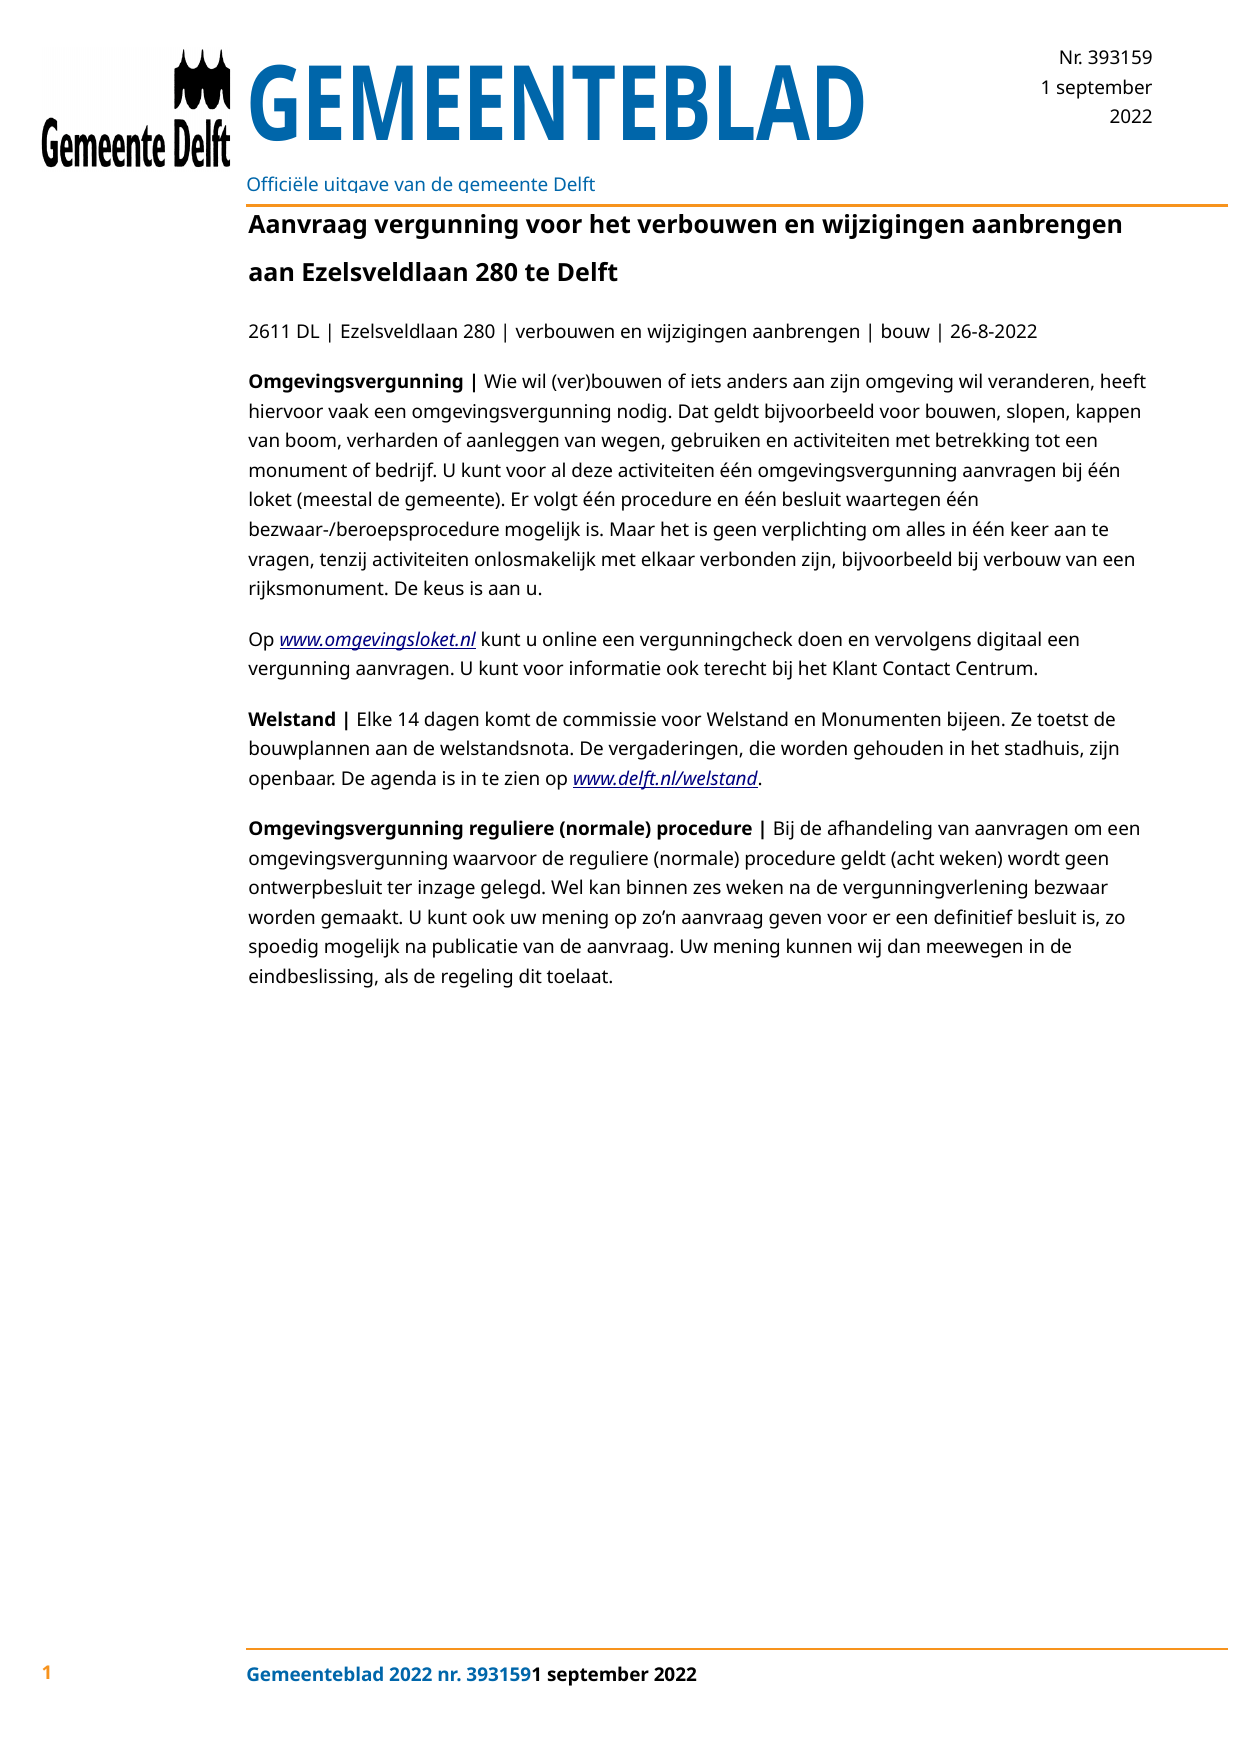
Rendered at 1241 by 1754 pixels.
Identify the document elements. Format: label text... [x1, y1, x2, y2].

text Aanvraag vergunning voor het verbouwen en wijzigingen aanbrengen aan Ezelsveldlaan 280 te Delft [248, 207, 1152, 288]
text Omgevingsvergunning | Wie wil (ver)bouwen of iets anders aan zijn omgeving wil veranderen, heeft hiervoor vaak een omgevingsvergunning nodig. Dat geldt bijvoorbeeld voor bouwen, slopen, kappen van boom, verharden of aanleggen van wegen, gebruiken en activiteiten met betrekking tot een monument of bedrijf. U kunt voor al deze activiteiten één omgevingsvergunning aanvragen bij één loket (meestal de gemeente). Er volgt één procedure en één besluit waartegen één bezwaar-/beroepsprocedure mogelijk is. Maar het is geen verplichting om alles in één keer aan te vragen, tenzij activiteiten onlosmakelijk met elkaar verbonden zijn, bijvoorbeeld bij verbouw van een rijksmonument. De keus is aan u. [248, 368, 1152, 601]
picture [41, 47, 231, 172]
text Omgevingsvergunning reguliere (normale) procedure | Bij de afhandeling van aanvragen om een omgevingsvergunning waarvoor de reguliere (normale) procedure geldt (acht weken) wordt geen ontwerpbesluit ter inzage gelegd. Wel kan binnen zes weken na de vergunningverlening bezwaar worden gemaakt. U kunt ook uw mening op zo’n aanvraag geven voor er een definitief besluit is, zo spoedig mogelijk na publicatie van de aanvraag. Uw mening kunnen wij dan meewegen in de eindbeslissing, als de regeling dit toelaat. [248, 815, 1152, 989]
text 2611 DL | Ezelsveldlaan 280 | verbouwen en wijzigingen aanbrengen | bouw | 26-8-2022 [248, 318, 1152, 344]
text Welstand | Elke 14 dagen komt de commissie voor Welstand en Monumenten bijeen. Ze toetst de bouwplannen aan de welstandsnota. De vergaderingen, die worden gehouden in het stadhuis, zijn openbaar. De agenda is in te zien op www.delft.nl/welstand. [248, 706, 1152, 791]
text Op www.omgevingsloket.nl kunt u online een vergunningcheck doen en vervolgens digitaal een vergunning aanvragen. U kunt voor informatie ook terecht bij het Klant Contact Centrum. [248, 626, 1152, 681]
